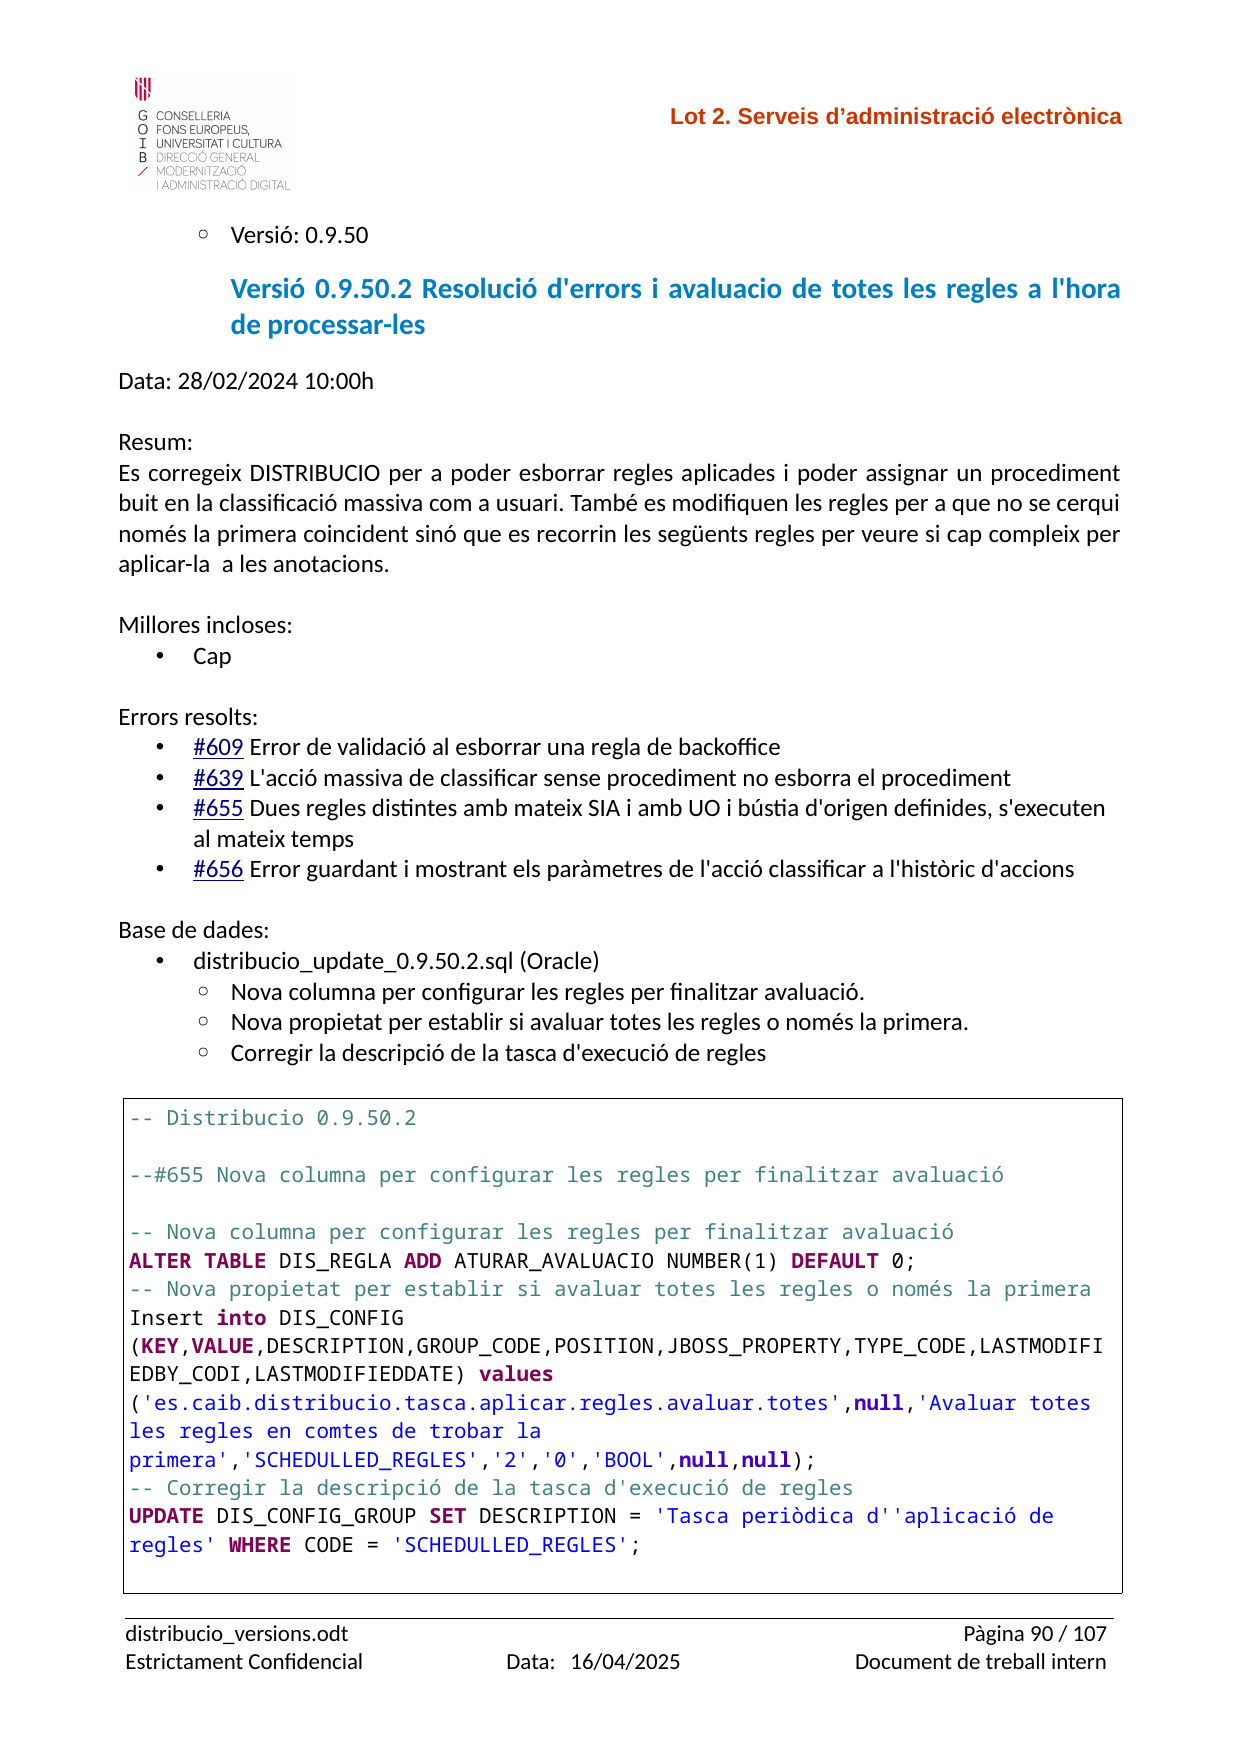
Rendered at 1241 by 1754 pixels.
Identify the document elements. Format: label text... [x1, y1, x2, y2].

list Versió: 0.9.50 [193, 219, 1122, 250]
text Data: 28/02/2024 10:00h [118, 365, 1122, 396]
text Es corregeix DISTRIBUCIO per a poder esborrar regles aplicades i poder assignar un procediment buit en la classificació massiva com a usuari. També es modifiquen les regles per a que no se cerqui només la primera coincident sinó que es recorrin les següents regles per veure si cap compleix per aplicar-la a les anotacions. [118, 457, 1122, 579]
list Nova propietat per establir si avaluar totes les regles o només la primera. [193, 1006, 1122, 1037]
subtitle Versió 0.9.50.2 Resolució d'errors i avaluacio de totes les regles a l'hora de processar-les [153, 270, 1122, 342]
table_header -- Distribucio 0.9.50.2 --#655 Nova columna per configurar les regles per finalitzar avaluació -- Nova columna per configurar les regles per finalitzar avaluació ALTER TABLE DIS_REGLA ADD ATURAR_AVALUACIO NUMBER(1) DEFAULT 0; -- Nova propietat per establir si avaluar totes les regles o només la primera Insert into DIS_CONFIG (KEY,VALUE,DESCRIPTION,GROUP_CODE,POSITION,JBOSS_PROPERTY,TYPE_CODE,LASTMODIFIEDBY_CODI,LASTMODIFIEDDATE) values ('es.caib.distribucio.tasca.aplicar.regles.avaluar.totes',null,'Avaluar totes les regles en comtes de trobar la primera','SCHEDULLED_REGLES','2','0','BOOL',null,null); -- Corregir la descripció de la tasca d'execució de regles UPDATE DIS_CONFIG_GROUP SET DESCRIPTION = 'Tasca periòdica d''aplicació de regles' WHERE CODE = 'SCHEDULLED_REGLES'; [124, 1099, 1122, 1593]
list Cap [156, 640, 1122, 670]
list #655 Dues regles distintes amb mateix SIA i amb UO i bústia d'origen definides, s'executen al mateix temps [156, 792, 1122, 853]
list #639 L'acció massiva de classificar sense procediment no esborra el procediment [156, 762, 1122, 792]
list #656 Error guardant i mostrant els paràmetres de l'acció classificar a l'històric d'accions [156, 853, 1122, 884]
text Resum: [118, 426, 1122, 457]
list Corregir la descripció de la tasca d'execució de regles [193, 1037, 1122, 1067]
list distribucio_update_0.9.50.2.sql (Oracle) [156, 945, 1122, 976]
list Nova columna per configurar les regles per finalitzar avaluació. [193, 976, 1122, 1006]
picture [126, 70, 299, 197]
text Base de dades: [118, 914, 1122, 945]
list #609 Error de validació al esborrar una regla de backoffice [156, 731, 1122, 762]
text Millores incloses: [118, 609, 1122, 640]
text Errors resolts: [118, 701, 1122, 731]
